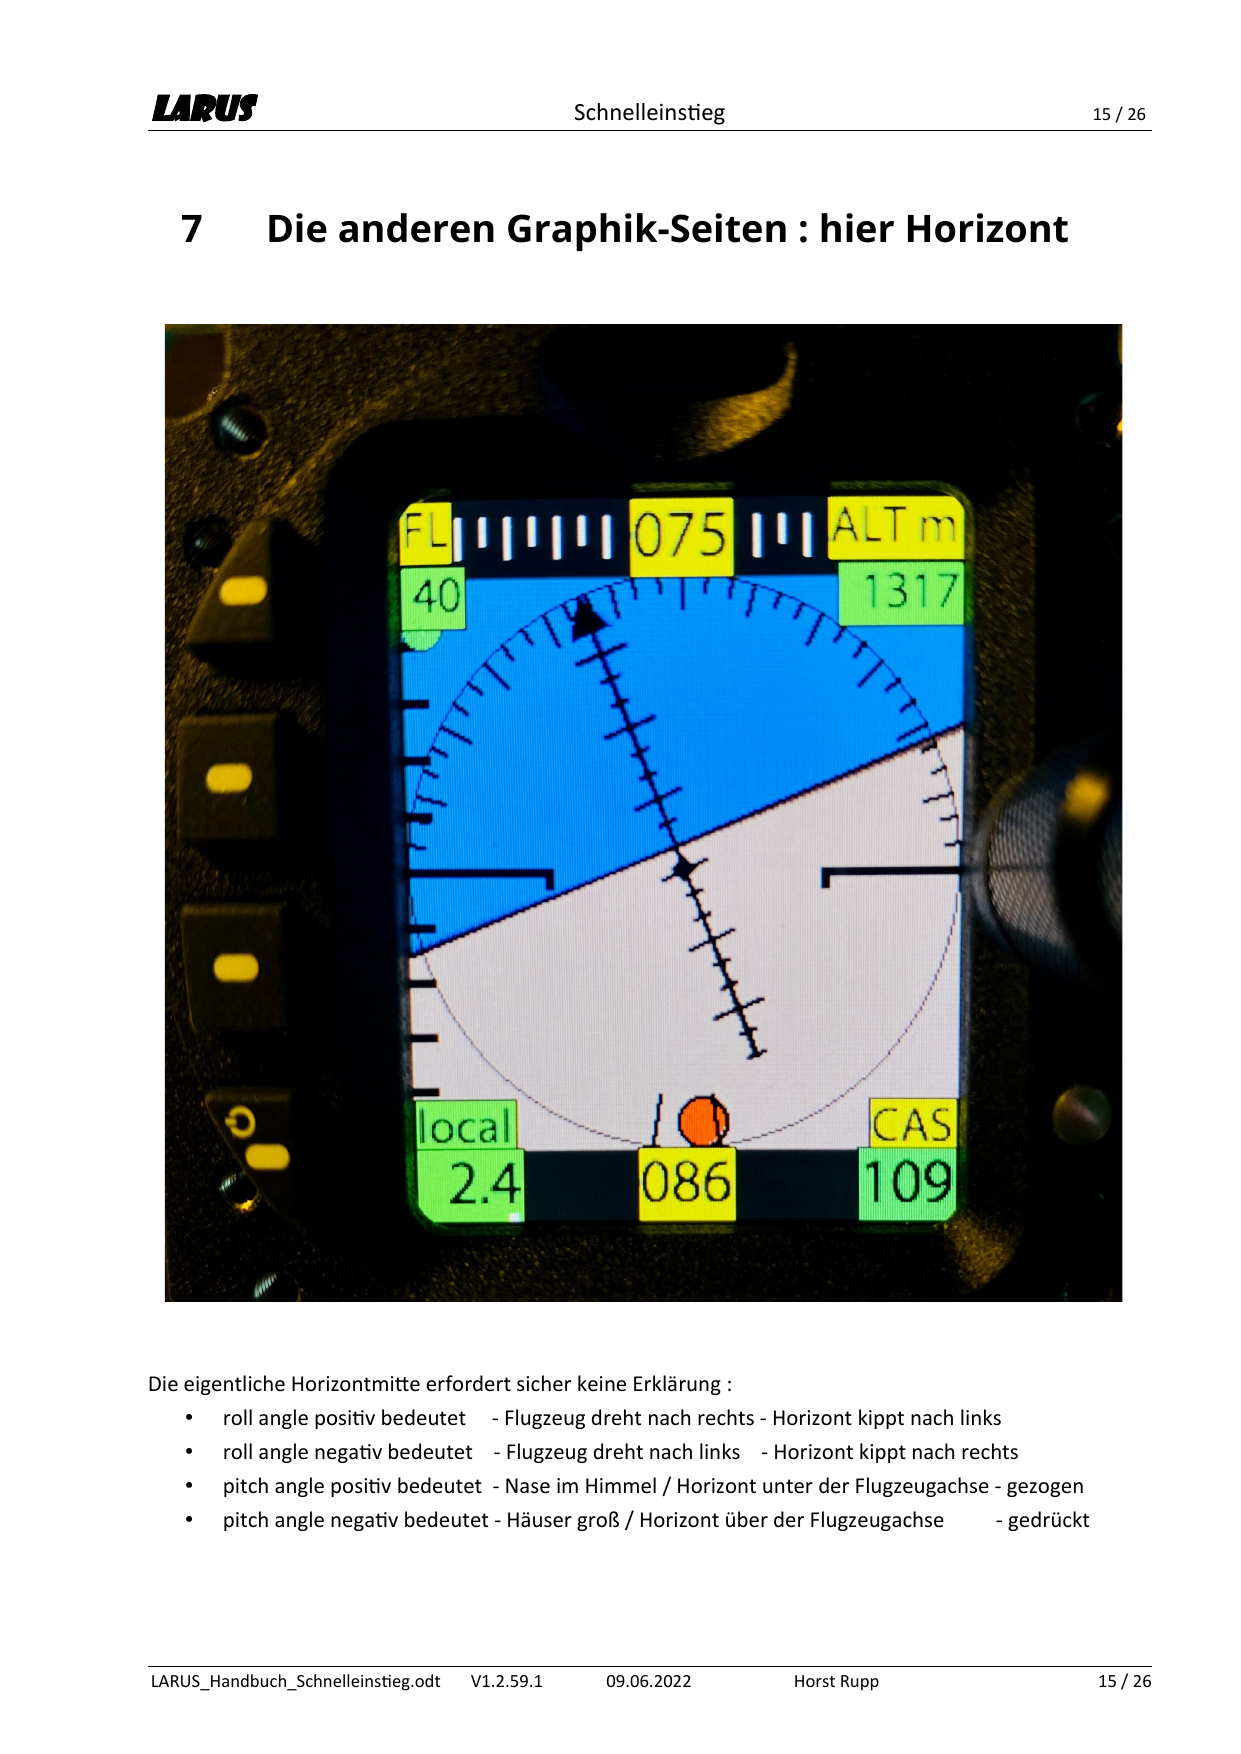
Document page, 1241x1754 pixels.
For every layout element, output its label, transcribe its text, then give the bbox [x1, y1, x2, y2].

subtitle Die anderen Graphik-Seiten : hier Horizont [148, 167, 1128, 277]
text Die eigentliche Horizontmitte erfordert sicher keine Erklärung : [148, 1369, 1152, 1397]
list roll angle negativ bedeutet - Flugzeug dreht nach links - Horizont kippt nach rechts [185, 1437, 1152, 1465]
list pitch angle negativ bedeutet - Häuser groß / Horizont über der Flugzeugachse - gedrückt [185, 1505, 1152, 1533]
list roll angle positiv bedeutet - Flugzeug dreht nach rechts - Horizont kippt nach links [185, 1403, 1152, 1431]
picture [164, 324, 1123, 1302]
list pitch angle positiv bedeutet - Nase im Himmel / Horizont unter der Flugzeugachse - gezogen [185, 1471, 1152, 1499]
